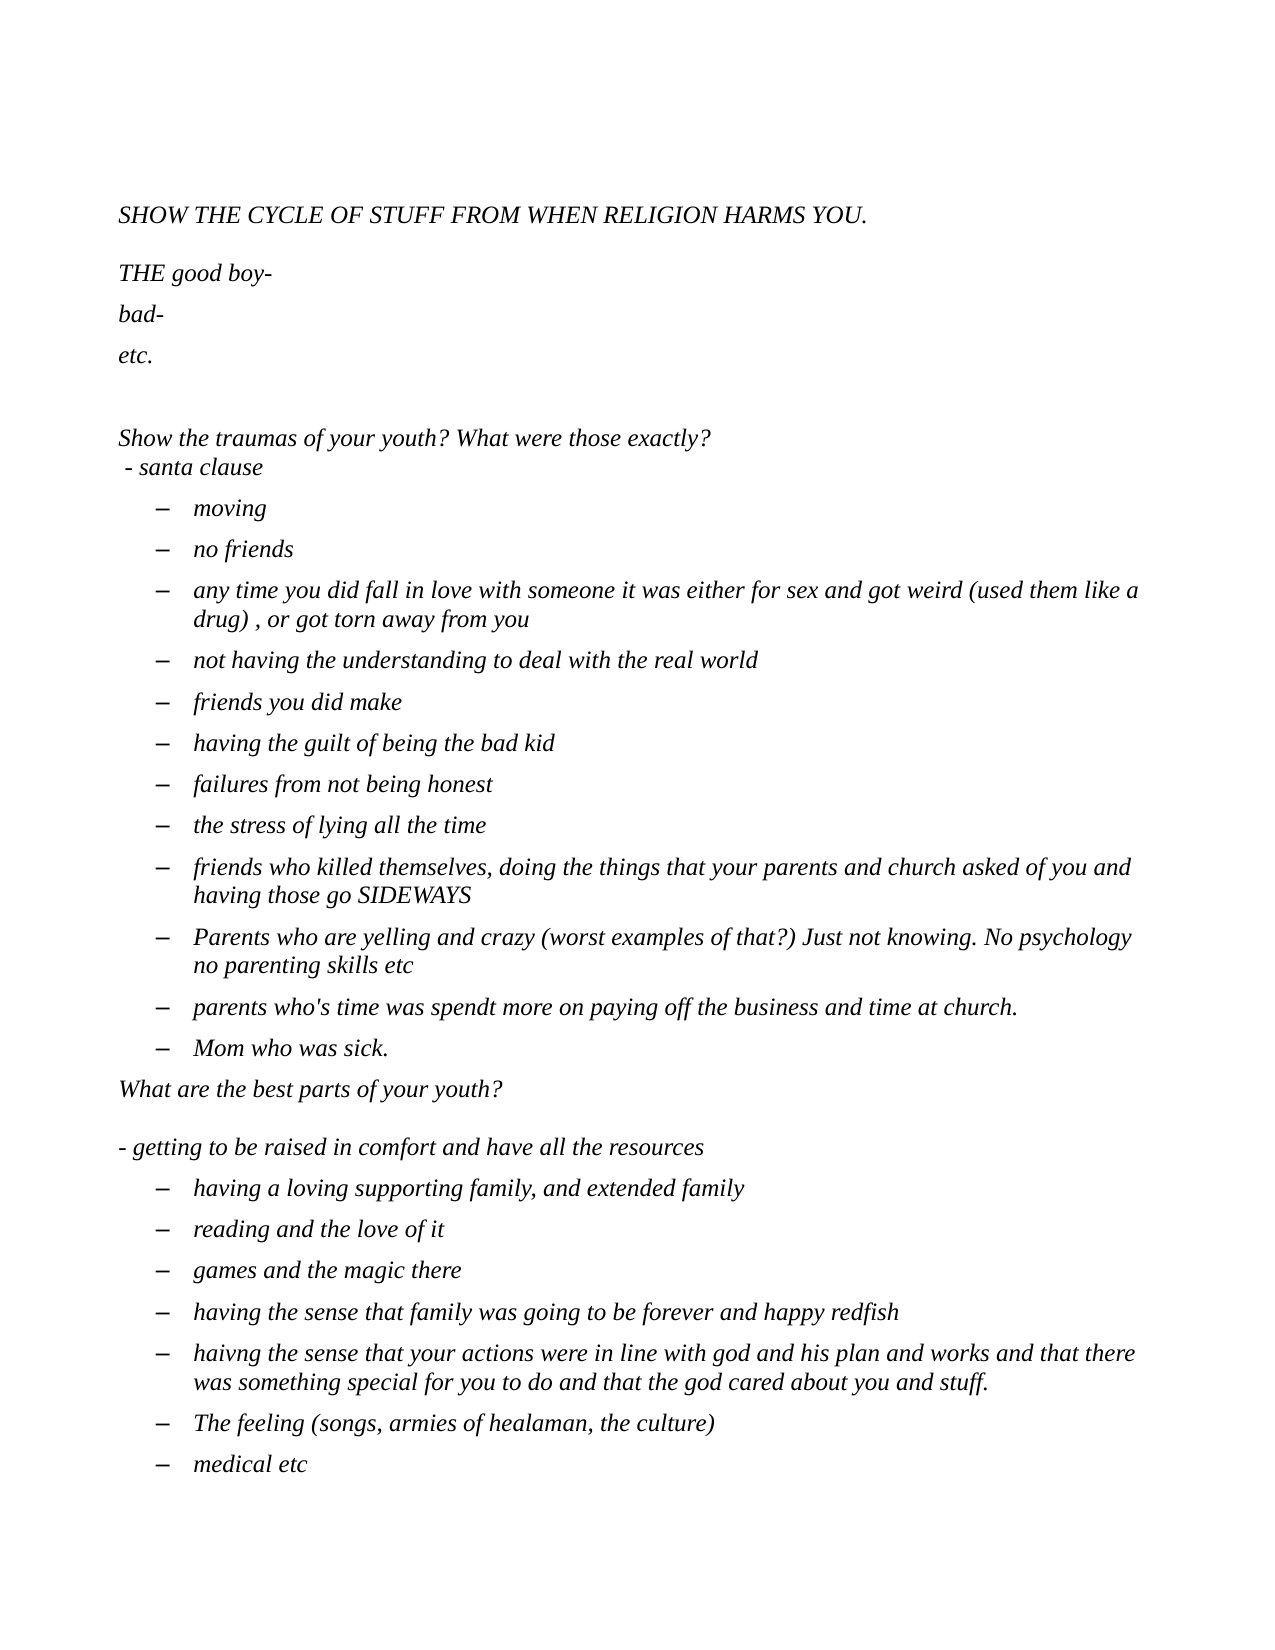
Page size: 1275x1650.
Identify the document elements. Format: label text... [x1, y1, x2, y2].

text bad- [118, 299, 1157, 328]
text SHOW THE CYCLE OF STUFF FROM WHEN RELIGION HARMS YOU. THE good boy- [118, 201, 1157, 287]
list games and the magic there [156, 1256, 1157, 1284]
list medical etc [156, 1449, 1157, 1478]
text etc. [118, 341, 1157, 369]
list Mom who was sick. [156, 1033, 1157, 1062]
list no friends [156, 534, 1157, 563]
text What are the best parts of your youth? - getting to be raised in comfort and have all the resources [118, 1074, 1157, 1161]
list The feeling (songs, armies of healaman, the culture) [156, 1408, 1157, 1437]
list friends who killed themselves, doing the things that your parents and church asked of you and having those go SIDEWAYS [156, 852, 1157, 909]
list not having the understanding to deal with the real world [156, 646, 1157, 674]
list failures from not being honest [156, 769, 1157, 798]
list any time you did fall in love with someone it was either for sex and got weird (used them like a drug) , or got torn away from you [156, 576, 1157, 633]
list the stress of lying all the time [156, 811, 1157, 839]
list moving [156, 493, 1157, 522]
list Parents who are yelling and crazy (worst examples of that?) Just not knowing. No psychology no parenting skills etc [156, 922, 1157, 979]
text Show the traumas of your youth? What were those exactly? - santa clause [118, 423, 1157, 481]
list haivng the sense that your actions were in line with god and his plan and works and that there was something special for you to do and that the god cared about you and stuff. [156, 1338, 1157, 1396]
list having the guilt of being the bad kid [156, 728, 1157, 757]
list having the sense that family was going to be forever and happy redfish [156, 1297, 1157, 1326]
list reading and the love of it [156, 1214, 1157, 1243]
list having a loving supporting family, and extended family [156, 1173, 1157, 1202]
list parents who's time was spendt more on paying off the business and time at church. [156, 992, 1157, 1021]
list friends you did make [156, 687, 1157, 716]
